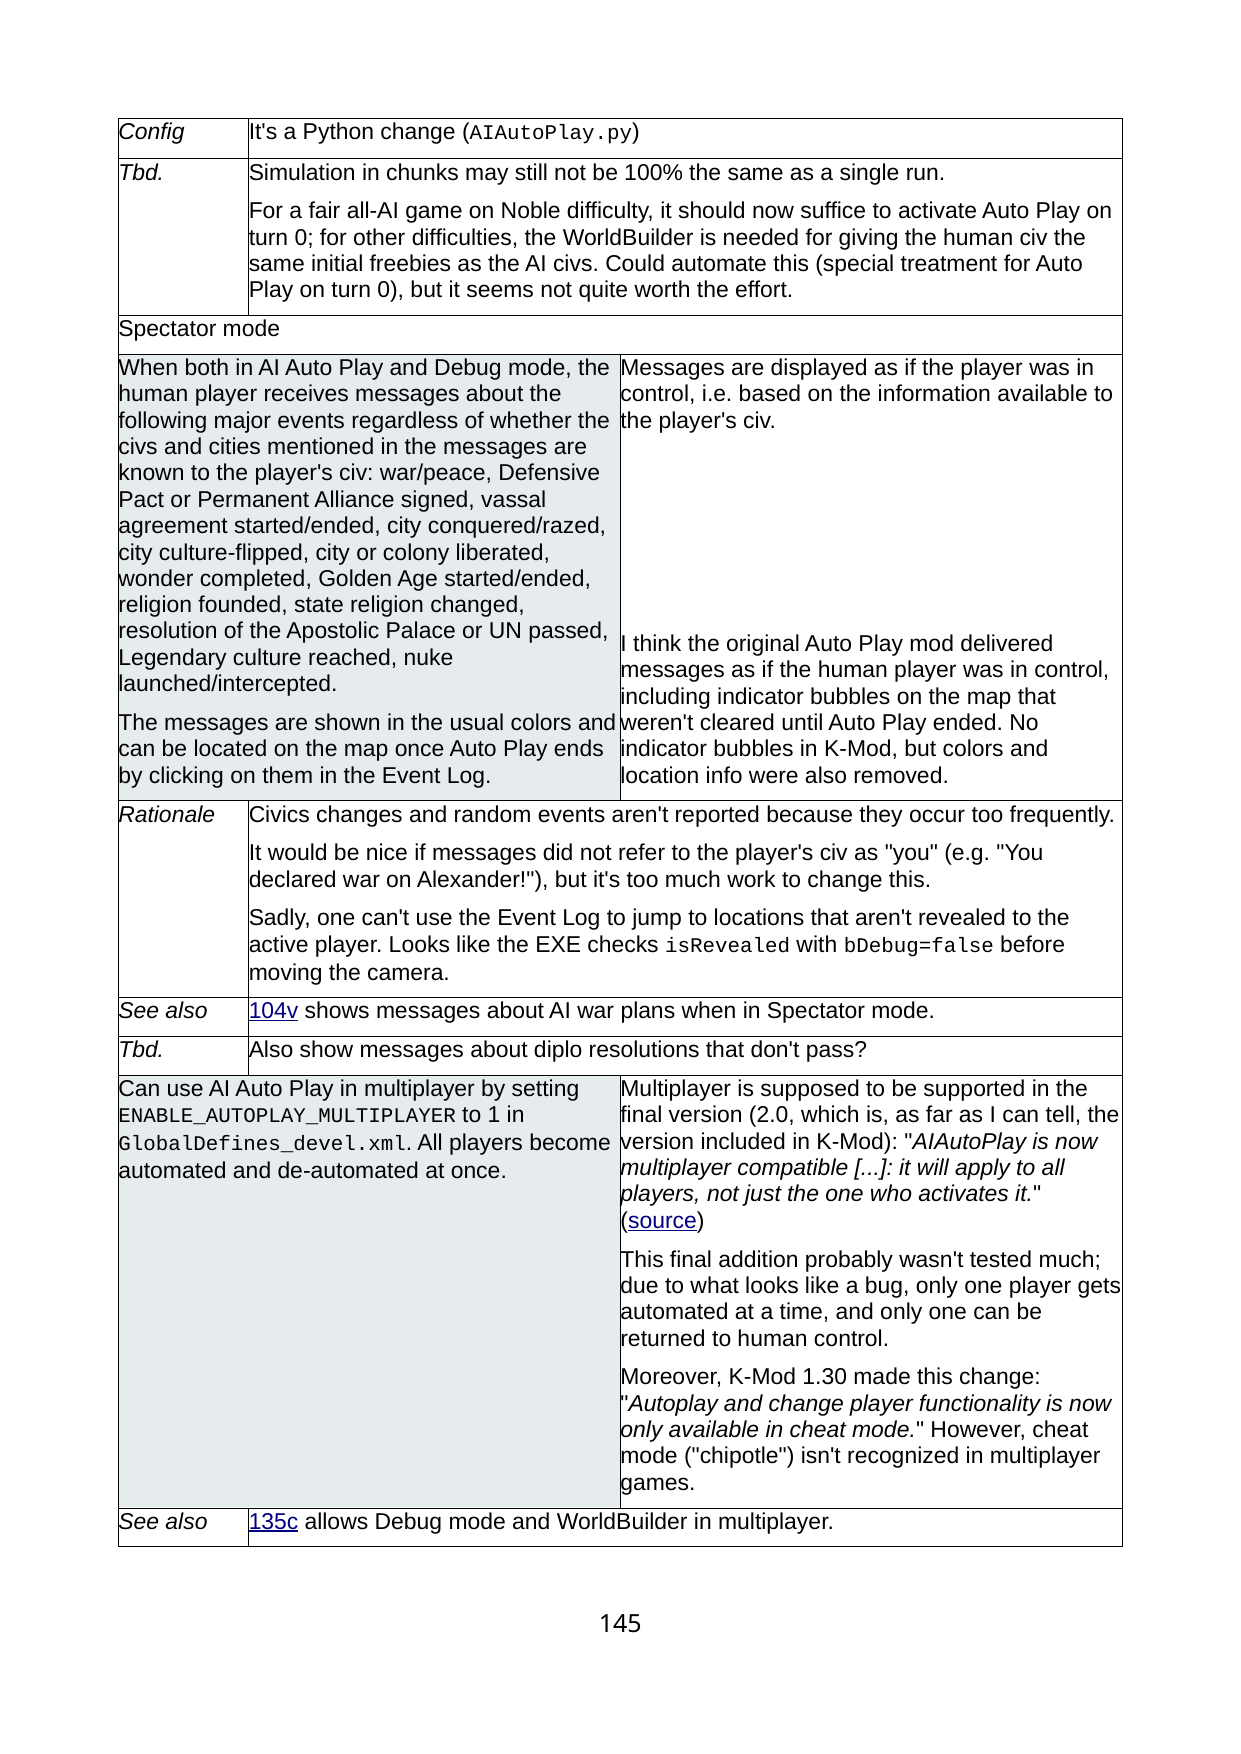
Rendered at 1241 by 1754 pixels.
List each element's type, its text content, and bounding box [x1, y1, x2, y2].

table_cell Multiplayer is supposed to be supported in the final version (2.0, which is, as far as I can tell, the version included in K-Mod): "AIAutoPlay is now multiplayer compatible [...]: it will apply to all players, not just the one who activates it." (source) This final addition probably wasn't tested much; due to what looks like a bug, only one player gets automated at a time, and only one can be returned to human control. Moreover, K-Mod 1.30 made this change: "Autoplay and change player functionality is now only available in cheat mode." However, cheat mode ("chipotle") isn't recognized in multiplayer games. [621, 1076, 1122, 1507]
table_cell Tbd. [119, 159, 248, 315]
table_cell When both in AI Auto Play and Debug mode, the human player receives messages about the following major events regardless of whether the civs and cities mentioned in the messages are known to the player's civ: war/peace, Defensive Pact or Permanent Alliance signed, vassal agreement started/ended, city conquered/razed, city culture-flipped, city or colony liberated, wonder completed, Golden Age started/ended, religion founded, state religion changed, resolution of the Apostolic Palace or UN passed, Legendary culture reached, nuke launched/intercepted. The messages are shown in the usual colors and can be located on the map once Auto Play ends by clicking on them in the Event Log. [119, 355, 620, 800]
table_cell 135c allows Debug mode and WorldBuilder in multiplayer. [249, 1509, 1122, 1546]
table_cell Tbd. [119, 1037, 248, 1075]
table_cell Can use AI Auto Play in multiplayer by setting ENABLE_AUTOPLAY_MULTIPLAYER to 1 in GlobalDefines_devel.xml. All players become automated and de-automated at once. [119, 1076, 620, 1507]
table_cell 104v shows messages about AI war plans when in Spectator mode. [249, 998, 1122, 1036]
table_cell See also [119, 1509, 248, 1546]
table_cell Spectator mode [119, 316, 1122, 354]
table_cell Config [119, 119, 248, 158]
table_cell Simulation in chunks may still not be 100% the same as a single run. For a fair all-AI game on Noble difficulty, it should now suffice to activate Auto Play on turn 0; for other difficulties, the WorldBuilder is needed for giving the human civ the same initial freebies as the AI civs. Could automate this (special treatment for Auto Play on turn 0), but it seems not quite worth the effort. [249, 159, 1122, 315]
table_cell Rationale [119, 801, 248, 997]
table_cell It's a Python change (AIAutoPlay.py) [249, 119, 1122, 158]
table_cell Messages are displayed as if the player was in control, i.e. based on the information available to the player's civ. I think the original Auto Play mod delivered messages as if the human player was in control, including indicator bubbles on the map that weren't cleared until Auto Play ended. No indicator bubbles in K-Mod, but colors and location info were also removed. [621, 355, 1122, 800]
table_cell Also show messages about diplo resolutions that don't pass? [249, 1037, 1122, 1075]
table_cell See also [119, 998, 248, 1036]
table_cell Civics changes and random events aren't reported because they occur too frequently. It would be nice if messages did not refer to the player's civ as "you" (e.g. "You declared war on Alexander!"), but it's too much work to change this. Sadly, one can't use the Event Log to jump to locations that aren't revealed to the active player. Looks like the EXE checks isRevealed with bDebug=false before moving the camera. [249, 801, 1122, 997]
